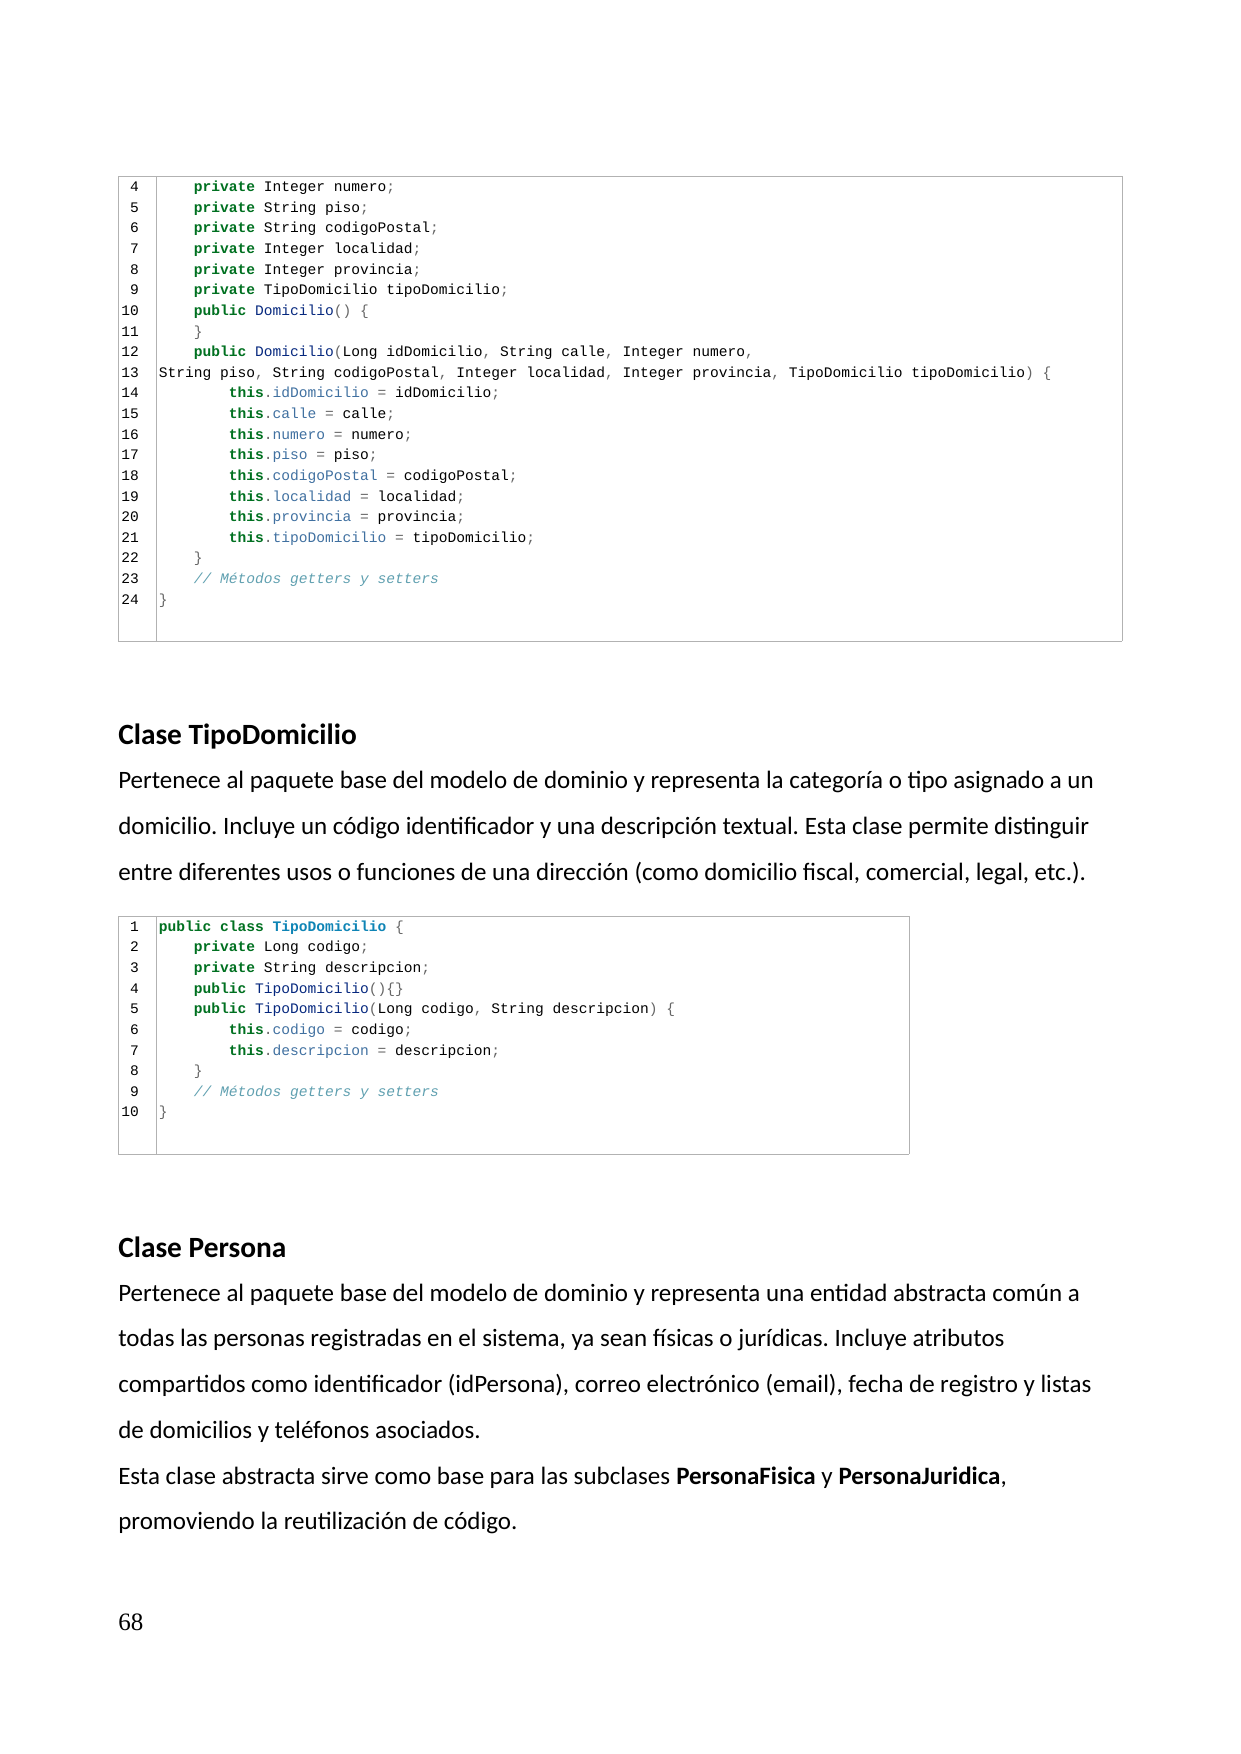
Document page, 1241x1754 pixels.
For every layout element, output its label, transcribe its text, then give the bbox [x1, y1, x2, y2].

subtitle Clase Persona [118, 1228, 1122, 1264]
table_header public class TipoDomicilio { private Long codigo; private String descripcion; public TipoDomicilio(){} public TipoDomicilio(Long codigo, String descripcion) { this.codigo = codigo; this.descripcion = descripcion; } // Métodos getters y setters } [157, 917, 909, 1153]
table_header private Integer numero; private String piso; private String codigoPostal; private Integer localidad; private Integer provincia; private TipoDomicilio tipoDomicilio; public Domicilio() { } public Domicilio(Long idDomicilio, String calle, Integer numero, String piso, String codigoPostal, Integer localidad, Integer provincia, TipoDomicilio tipoDomicilio) { this.idDomicilio = idDomicilio; this.calle = calle; this.numero = numero; this.piso = piso; this.codigoPostal = codigoPostal; this.localidad = localidad; this.provincia = provincia; this.tipoDomicilio = tipoDomicilio; } // Métodos getters y setters } [157, 177, 1122, 641]
text Pertenece al paquete base del modelo de dominio y representa la categoría o tipo asignado a un domicilio. Incluye un código identificador y una descripción textual. Esta clase permite distinguir entre diferentes usos o funciones de una dirección (como domicilio fiscal, comercial, legal, etc.). [118, 764, 1122, 886]
text Pertenece al paquete base del modelo de dominio y representa una entidad abstracta común a todas las personas registradas en el sistema, ya sean físicas o jurídicas. Incluye atributos compartidos como identificador (idPersona), correo electrónico (email), fecha de registro y listas de domicilios y teléfonos asociados. Esta clase abstracta sirve como base para las subclases PersonaFisica y PersonaJuridica, promoviendo la reutilización de código. [118, 1277, 1122, 1536]
table_header 1 2 3 4 5 6 7 8 9 10 [119, 917, 156, 1153]
table_header 4 5 6 7 8 9 10 11 12 13 14 15 16 17 18 19 20 21 22 23 24 [119, 177, 156, 641]
subtitle Clase TipoDomicilio [118, 716, 1122, 752]
